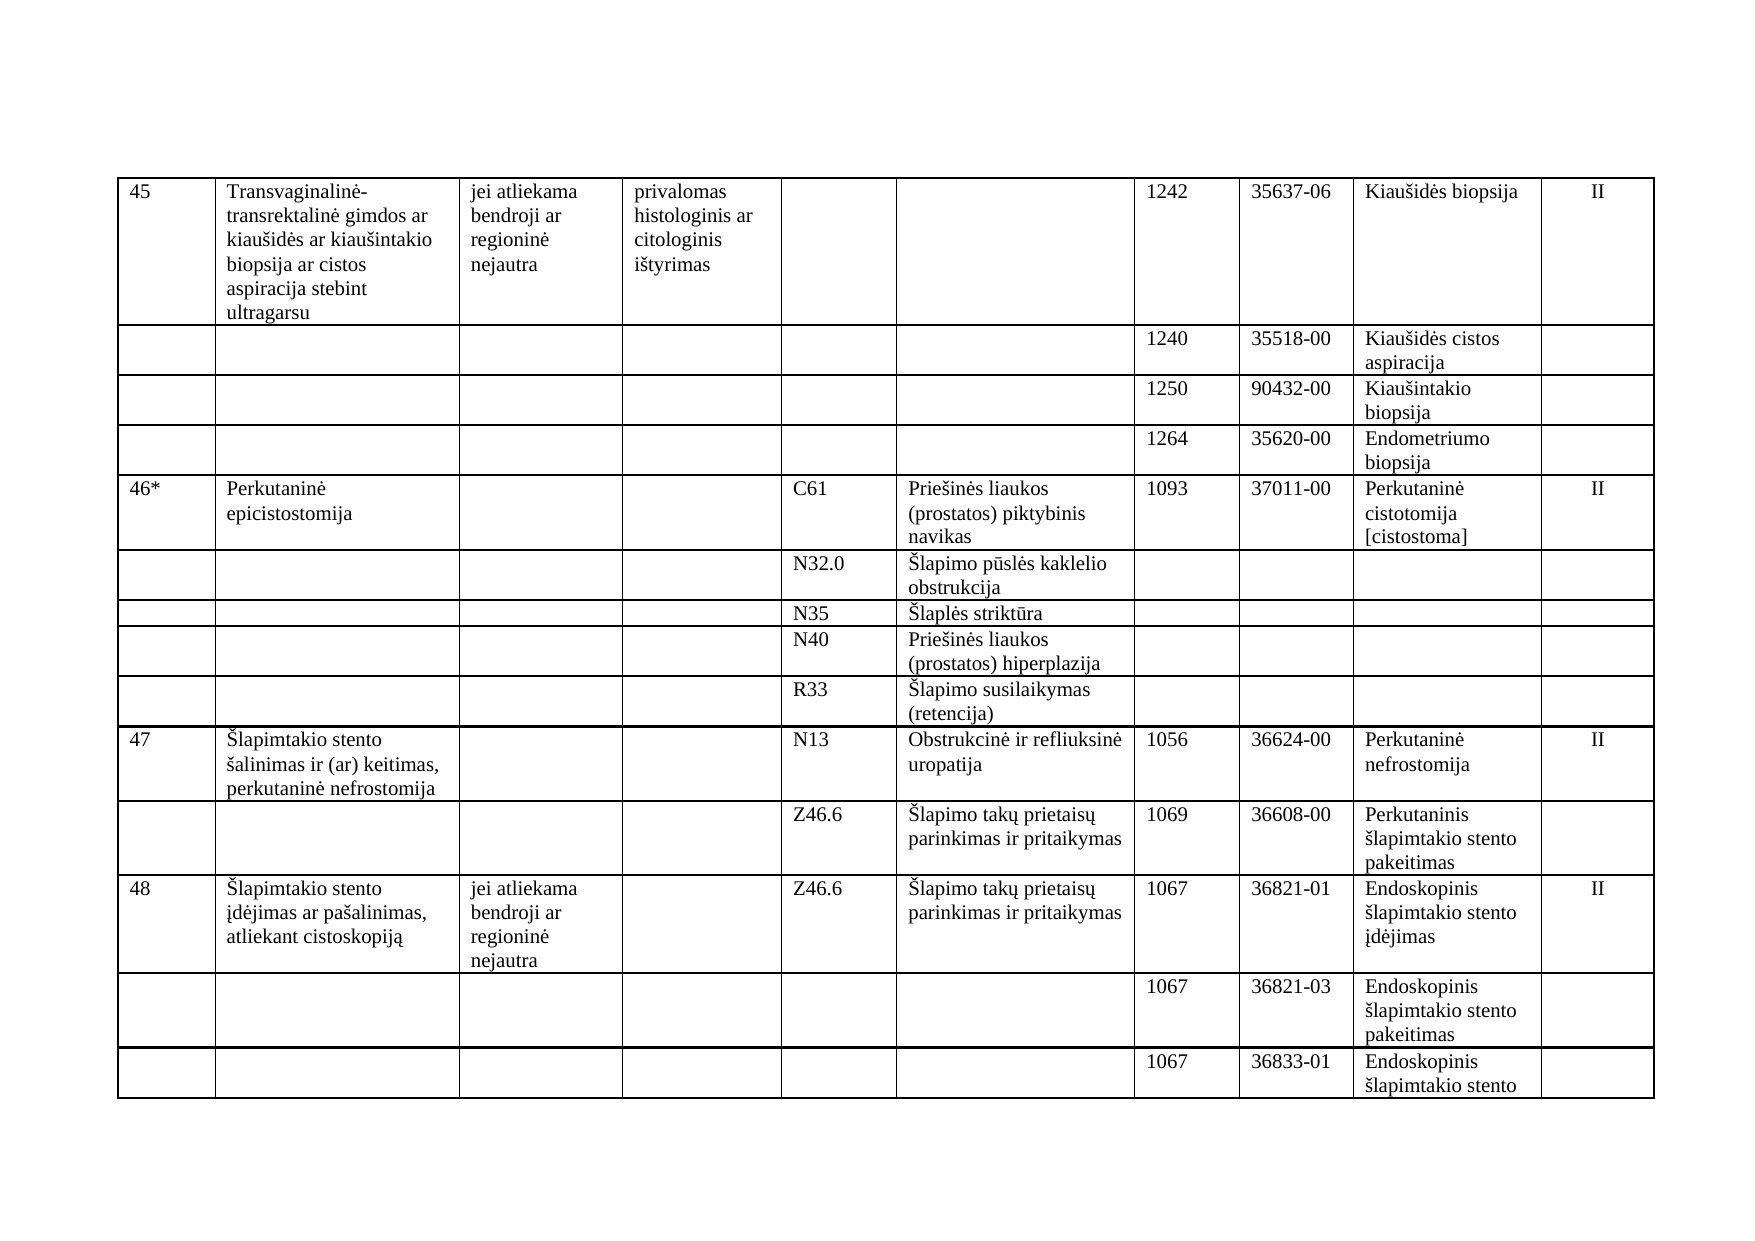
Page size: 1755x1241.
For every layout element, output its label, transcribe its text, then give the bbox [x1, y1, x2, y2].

table_cell 45 [119, 179, 215, 324]
table_cell [897, 179, 1134, 324]
table_cell [216, 376, 459, 424]
table_cell [782, 179, 896, 324]
table_cell [216, 974, 459, 1046]
table_cell 1093 [1135, 476, 1239, 548]
table_cell [1354, 601, 1541, 625]
table_cell 37011-00 [1240, 476, 1353, 548]
table_cell [216, 627, 459, 675]
table_cell [1240, 677, 1353, 725]
table_cell Kiaušidės cistos aspiracija [1354, 326, 1541, 374]
table_cell [623, 551, 781, 599]
table_cell [1135, 601, 1239, 625]
table_cell [1542, 1049, 1653, 1097]
table_cell [460, 326, 622, 374]
table_cell [782, 426, 896, 474]
table_cell [119, 551, 215, 599]
table_cell [897, 426, 1134, 474]
table_cell II [1542, 476, 1653, 548]
table_cell [1542, 802, 1653, 874]
table_cell [623, 1049, 781, 1097]
table_cell Endometriumo biopsija [1354, 426, 1541, 474]
table_cell 1240 [1135, 326, 1239, 374]
table_cell [623, 876, 781, 972]
table_cell N40 [782, 627, 896, 675]
table_cell [782, 1049, 896, 1097]
table_cell II [1542, 179, 1653, 324]
table_cell 1250 [1135, 376, 1239, 424]
table_cell Endoskopinis šlapimtakio stento pakeitimas [1354, 974, 1541, 1046]
table_cell [216, 677, 459, 725]
table_cell [460, 627, 622, 675]
table_cell [119, 326, 215, 374]
table_cell [1135, 627, 1239, 675]
table_cell Endoskopinis šlapimtakio stento įdėjimas [1354, 876, 1541, 972]
table_cell Transvaginalinė-transrektalinė gimdos ar kiaušidės ar kiaušintakio biopsija ar cistos aspiracija stebint ultragarsu [216, 179, 459, 324]
table_cell 1069 [1135, 802, 1239, 874]
table_cell [1542, 974, 1653, 1046]
table_cell [119, 376, 215, 424]
table_cell Endoskopinis šlapimtakio stento [1354, 1049, 1541, 1097]
table_cell 35518-00 [1240, 326, 1353, 374]
table_cell N35 [782, 601, 896, 625]
table_cell jei atliekama bendroji ar regioninė nejautra [460, 179, 622, 324]
table_cell [1135, 551, 1239, 599]
table_cell [119, 601, 215, 625]
table_cell [1354, 627, 1541, 675]
table_cell [460, 551, 622, 599]
table_cell [119, 627, 215, 675]
table_cell R33 [782, 677, 896, 725]
table_cell [119, 802, 215, 874]
table_cell [897, 376, 1134, 424]
table_cell [1240, 627, 1353, 675]
table_cell [119, 1049, 215, 1097]
table_cell Obstrukcinė ir refliuksinė uropatija [897, 728, 1134, 799]
table_cell 47 [119, 728, 215, 799]
table_cell 1067 [1135, 1049, 1239, 1097]
table_cell 1067 [1135, 876, 1239, 972]
table_cell [1542, 426, 1653, 474]
table_cell [623, 627, 781, 675]
table_cell [782, 974, 896, 1046]
table_cell [782, 376, 896, 424]
table_cell 1242 [1135, 179, 1239, 324]
table_cell Šlaplės striktūra [897, 601, 1134, 625]
table_cell [119, 677, 215, 725]
table_cell [623, 802, 781, 874]
table_cell Šlapimo takų prietaisų parinkimas ir pritaikymas [897, 802, 1134, 874]
table_cell Priešinės liaukos (prostatos) piktybinis navikas [897, 476, 1134, 548]
table_cell II [1542, 728, 1653, 799]
table_cell [119, 974, 215, 1046]
table_cell Kiaušintakio biopsija [1354, 376, 1541, 424]
table_cell Perkutaninė epicistostomija [216, 476, 459, 548]
table_cell [1240, 601, 1353, 625]
table_cell N32.0 [782, 551, 896, 599]
table_cell [623, 326, 781, 374]
table_cell 36833-01 [1240, 1049, 1353, 1097]
table_cell [460, 1049, 622, 1097]
table_cell Z46.6 [782, 802, 896, 874]
table_cell 35637-06 [1240, 179, 1353, 324]
table_cell [1542, 601, 1653, 625]
table_cell [119, 426, 215, 474]
table_cell [623, 677, 781, 725]
table_cell [460, 728, 622, 799]
table_cell [460, 476, 622, 548]
table_cell [897, 974, 1134, 1046]
table_cell Priešinės liaukos (prostatos) hiperplazija [897, 627, 1134, 675]
table_cell [216, 601, 459, 625]
table_cell 36821-01 [1240, 876, 1353, 972]
table_cell [623, 601, 781, 625]
table_cell [1542, 677, 1653, 725]
table_cell 90432-00 [1240, 376, 1353, 424]
table_cell Z46.6 [782, 876, 896, 972]
table_cell 1067 [1135, 974, 1239, 1046]
table_cell [216, 326, 459, 374]
table_cell [623, 974, 781, 1046]
table_cell [1542, 376, 1653, 424]
table_cell II [1542, 876, 1653, 972]
table_cell 46* [119, 476, 215, 548]
table_cell [216, 551, 459, 599]
table_cell 36624-00 [1240, 728, 1353, 799]
table_cell C61 [782, 476, 896, 548]
table_cell 36821-03 [1240, 974, 1353, 1046]
table_cell [623, 728, 781, 799]
table_cell [460, 601, 622, 625]
table_cell Perkutaninis šlapimtakio stento pakeitimas [1354, 802, 1541, 874]
table_cell 1264 [1135, 426, 1239, 474]
table_cell [1135, 677, 1239, 725]
table_cell [623, 376, 781, 424]
table_cell [1542, 551, 1653, 599]
table_cell [782, 326, 896, 374]
table_cell Kiaušidės biopsija [1354, 179, 1541, 324]
table_cell [1354, 551, 1541, 599]
table_cell 1056 [1135, 728, 1239, 799]
table_cell [460, 426, 622, 474]
table_cell 35620-00 [1240, 426, 1353, 474]
table_cell Šlapimo pūslės kaklelio obstrukcija [897, 551, 1134, 599]
table_cell [1542, 627, 1653, 675]
table_cell [1240, 551, 1353, 599]
table_cell jei atliekama bendroji ar regioninė nejautra [460, 876, 622, 972]
table_cell Šlapimo takų prietaisų parinkimas ir pritaikymas [897, 876, 1134, 972]
table_cell [460, 376, 622, 424]
table_cell [216, 426, 459, 474]
table_cell 48 [119, 876, 215, 972]
table_cell [216, 802, 459, 874]
table_cell Perkutaninė cistotomija [cistostoma] [1354, 476, 1541, 548]
table_cell [1354, 677, 1541, 725]
table_cell Šlapimtakio stento šalinimas ir (ar) keitimas, perkutaninė nefrostomija [216, 728, 459, 799]
table_cell [623, 476, 781, 548]
table_cell [460, 802, 622, 874]
table_cell privalomas histologinis ar citologinis ištyrimas [623, 179, 781, 324]
table_cell [460, 677, 622, 725]
table_cell [897, 326, 1134, 374]
table_cell [623, 426, 781, 474]
table_cell N13 [782, 728, 896, 799]
table_cell Perkutaninė nefrostomija [1354, 728, 1541, 799]
table_cell [1542, 326, 1653, 374]
table_cell [216, 1049, 459, 1097]
table_cell Šlapimtakio stento įdėjimas ar pašalinimas, atliekant cistoskopiją [216, 876, 459, 972]
table_cell [897, 1049, 1134, 1097]
table_cell 36608-00 [1240, 802, 1353, 874]
table_cell Šlapimo susilaikymas (retencija) [897, 677, 1134, 725]
table_cell [460, 974, 622, 1046]
